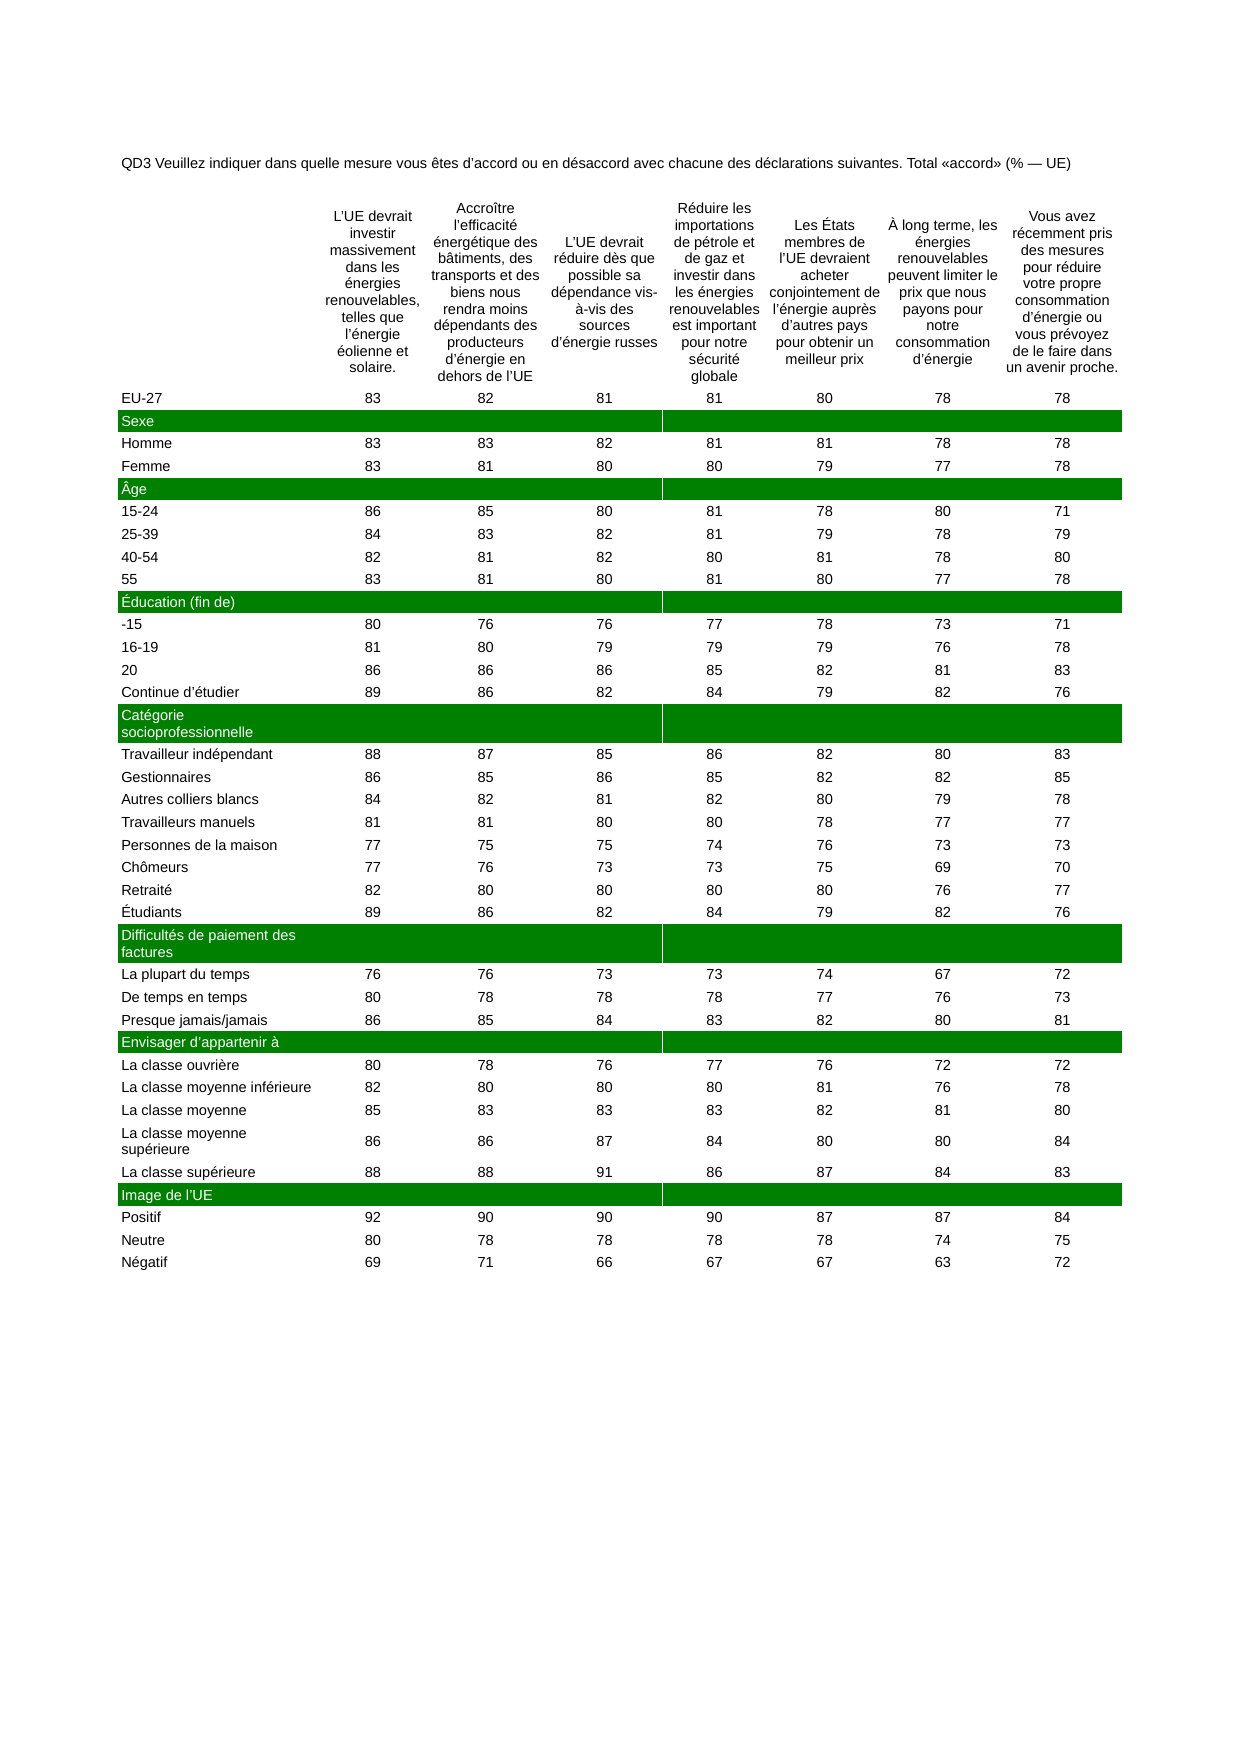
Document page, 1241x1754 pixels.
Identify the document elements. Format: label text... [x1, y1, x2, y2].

table_cell 78 [424, 986, 546, 1008]
table_cell Accroître l’efficacité énergétique des bâtiments, des transports et des biens nous rendra moins dépendants des producteurs d’énergie en dehors de l’UE [424, 197, 546, 387]
table_cell 73 [546, 856, 662, 878]
table_cell 71 [1002, 500, 1122, 523]
table_cell [766, 410, 883, 432]
table_cell 81 [883, 1099, 1002, 1121]
table_cell 82 [766, 658, 883, 681]
table_cell 81 [424, 545, 546, 568]
table_cell 78 [424, 1054, 546, 1076]
table_cell 85 [424, 500, 546, 523]
table_cell 84 [321, 788, 424, 811]
table_cell 74 [766, 963, 883, 986]
table_cell [1002, 410, 1122, 432]
table_cell 73 [663, 856, 766, 878]
table_cell 80 [546, 811, 662, 833]
table_cell 76 [321, 963, 424, 986]
table_cell 77 [766, 986, 883, 1008]
table_cell 67 [883, 963, 1002, 986]
table_cell 85 [663, 766, 766, 788]
table_cell 81 [663, 432, 766, 455]
table_cell [883, 1183, 1002, 1206]
table_cell [424, 174, 546, 197]
table_cell 73 [1002, 833, 1122, 856]
table_cell 86 [321, 1008, 424, 1031]
table_cell 82 [766, 1099, 883, 1121]
table_cell Presque jamais/jamais [118, 1008, 321, 1031]
table_cell 78 [883, 432, 1002, 455]
table_cell Neutre [118, 1229, 321, 1251]
table_cell 81 [663, 387, 766, 410]
table_cell [663, 591, 766, 613]
table_cell 82 [766, 766, 883, 788]
table_cell Autres colliers blancs [118, 788, 321, 811]
table_cell Continue d’étudier [118, 681, 321, 703]
table_cell 84 [883, 1161, 1002, 1183]
table_cell 83 [424, 1099, 546, 1121]
table_cell L’UE devrait investir massivement dans les énergies renouvelables, telles que l’énergie éolienne et solaire. [321, 197, 424, 387]
table_cell 86 [321, 1121, 424, 1161]
table_cell 76 [883, 986, 1002, 1008]
table_cell 79 [546, 636, 662, 658]
table_cell 82 [663, 788, 766, 811]
table_cell Sexe [118, 410, 321, 432]
table_cell 77 [883, 455, 1002, 477]
table_cell 73 [663, 963, 766, 986]
table_cell 82 [424, 788, 546, 811]
table_cell Travailleurs manuels [118, 811, 321, 833]
table_cell 78 [546, 986, 662, 1008]
table_cell 78 [424, 1229, 546, 1251]
table_cell 85 [424, 1008, 546, 1031]
table_cell 81 [424, 455, 546, 477]
table_cell -15 [118, 613, 321, 636]
table_cell 81 [663, 523, 766, 545]
table_cell [766, 1031, 883, 1053]
table_cell 76 [883, 636, 1002, 658]
table_cell Négatif [118, 1251, 321, 1274]
table_cell 16-19 [118, 636, 321, 658]
table_cell 80 [321, 986, 424, 1008]
table_cell [321, 478, 424, 500]
table_cell [118, 197, 321, 387]
table_cell 79 [766, 636, 883, 658]
table_cell 77 [883, 811, 1002, 833]
table_cell 76 [1002, 901, 1122, 924]
table_cell 71 [424, 1251, 546, 1274]
table_cell 92 [321, 1206, 424, 1228]
table_cell 80 [424, 1076, 546, 1099]
table_cell 91 [546, 1161, 662, 1183]
table_cell Catégorie socioprofessionnelle [118, 704, 321, 743]
table_cell [766, 1183, 883, 1206]
table_cell 79 [1002, 523, 1122, 545]
table_cell [1002, 478, 1122, 500]
table_cell 71 [1002, 613, 1122, 636]
table_cell 89 [321, 901, 424, 924]
table_cell 90 [424, 1206, 546, 1228]
table_cell 76 [883, 1076, 1002, 1099]
table_cell 69 [883, 856, 1002, 878]
table_cell 76 [546, 613, 662, 636]
table_cell 70 [1002, 856, 1122, 878]
table_cell Les États membres de l’UE devraient acheter conjointement de l’énergie auprès d’autres pays pour obtenir un meilleur prix [766, 197, 883, 387]
table_cell 76 [546, 1054, 662, 1076]
table_cell 80 [424, 636, 546, 658]
table_cell 78 [1002, 455, 1122, 477]
table_cell 81 [424, 811, 546, 833]
table_cell 73 [1002, 986, 1122, 1008]
table_cell 78 [546, 1229, 662, 1251]
table_cell [546, 704, 662, 743]
table_cell 78 [1002, 432, 1122, 455]
table_cell 40-54 [118, 545, 321, 568]
table_cell [321, 924, 424, 963]
table_cell 81 [663, 568, 766, 591]
table_cell [321, 410, 424, 432]
table_cell [321, 1031, 424, 1053]
table_cell 77 [883, 568, 1002, 591]
table_cell 87 [883, 1206, 1002, 1228]
table_cell Personnes de la maison [118, 833, 321, 856]
table_cell 78 [766, 811, 883, 833]
table_cell 82 [321, 545, 424, 568]
table_cell 82 [546, 901, 662, 924]
table_cell Réduire les importations de pétrole et de gaz et investir dans les énergies renouvelables est important pour notre sécurité globale [663, 197, 766, 387]
table_cell 83 [321, 387, 424, 410]
table_cell [546, 174, 662, 197]
table_cell 63 [883, 1251, 1002, 1274]
table_cell 81 [424, 568, 546, 591]
table_cell 77 [321, 833, 424, 856]
table_cell EU-27 [118, 387, 321, 410]
table_cell 82 [883, 901, 1002, 924]
table_cell [424, 591, 546, 613]
table_cell 77 [1002, 879, 1122, 901]
table_cell 20 [118, 658, 321, 681]
table_cell [424, 1031, 546, 1053]
table_cell 80 [766, 1121, 883, 1161]
table_cell 78 [1002, 636, 1122, 658]
table_cell 82 [546, 523, 662, 545]
table_cell 80 [883, 500, 1002, 523]
table_cell [546, 591, 662, 613]
table_cell [766, 591, 883, 613]
table_cell 80 [663, 879, 766, 901]
table_cell 83 [321, 455, 424, 477]
table_cell 73 [883, 833, 1002, 856]
table_cell [118, 174, 321, 197]
table_cell 83 [424, 523, 546, 545]
table_cell 76 [766, 833, 883, 856]
table_cell 78 [663, 1229, 766, 1251]
table_cell 78 [766, 500, 883, 523]
table_cell Homme [118, 432, 321, 455]
table_cell 75 [546, 833, 662, 856]
table_cell 83 [546, 1099, 662, 1121]
table_cell La classe moyenne [118, 1099, 321, 1121]
table_cell [663, 924, 766, 963]
table_cell [663, 410, 766, 432]
table_cell 84 [1002, 1121, 1122, 1161]
table_cell 79 [766, 523, 883, 545]
table_cell 72 [1002, 963, 1122, 986]
table_cell 72 [883, 1054, 1002, 1076]
table_cell 78 [766, 1229, 883, 1251]
table_cell 80 [546, 455, 662, 477]
table_cell 79 [766, 681, 883, 703]
table_cell 78 [1002, 788, 1122, 811]
table_cell Éducation (fin de) [118, 591, 321, 613]
table_cell 74 [883, 1229, 1002, 1251]
table_cell Femme [118, 455, 321, 477]
table_cell 86 [321, 500, 424, 523]
table_cell 88 [424, 1161, 546, 1183]
table_cell 85 [1002, 766, 1122, 788]
table_cell 80 [663, 545, 766, 568]
table_cell 78 [1002, 1076, 1122, 1099]
table_cell 80 [1002, 545, 1122, 568]
table_cell 83 [1002, 1161, 1122, 1183]
table_cell 77 [321, 856, 424, 878]
table_cell 81 [663, 500, 766, 523]
table_cell [546, 1031, 662, 1053]
table_cell 80 [321, 1054, 424, 1076]
table_cell 80 [883, 743, 1002, 766]
table_cell 86 [546, 658, 662, 681]
table_cell 77 [663, 613, 766, 636]
table_cell 82 [321, 1076, 424, 1099]
table_cell 82 [546, 432, 662, 455]
table_cell 79 [766, 455, 883, 477]
table_cell 90 [663, 1206, 766, 1228]
table_cell 69 [321, 1251, 424, 1274]
table_cell 80 [883, 1008, 1002, 1031]
table_cell 25-39 [118, 523, 321, 545]
table_cell [883, 478, 1002, 500]
table_cell 80 [766, 879, 883, 901]
table_cell 84 [663, 1121, 766, 1161]
table_cell [883, 1031, 1002, 1053]
table_cell 55 [118, 568, 321, 591]
table_cell 84 [663, 901, 766, 924]
table_cell 82 [766, 743, 883, 766]
table_cell 78 [883, 387, 1002, 410]
table_cell 80 [321, 1229, 424, 1251]
table_cell 85 [546, 743, 662, 766]
table_cell [424, 410, 546, 432]
table_cell 81 [766, 432, 883, 455]
table_cell 78 [766, 613, 883, 636]
table_cell [424, 704, 546, 743]
table_cell Gestionnaires [118, 766, 321, 788]
table_cell 80 [321, 613, 424, 636]
table_cell 83 [1002, 658, 1122, 681]
table_cell [1002, 1183, 1122, 1206]
table_cell [546, 1183, 662, 1206]
table_cell Travailleur indépendant [118, 743, 321, 766]
table_cell [1002, 704, 1122, 743]
table_cell 72 [1002, 1054, 1122, 1076]
table_cell 81 [321, 636, 424, 658]
table_cell 79 [766, 901, 883, 924]
table_cell [321, 704, 424, 743]
table_cell [546, 410, 662, 432]
table_cell 83 [424, 432, 546, 455]
table_cell 82 [883, 681, 1002, 703]
table_cell 87 [766, 1161, 883, 1183]
table_cell 76 [883, 879, 1002, 901]
table_cell [1002, 591, 1122, 613]
table_cell 77 [663, 1054, 766, 1076]
table_cell [1002, 1031, 1122, 1053]
table_cell 73 [883, 613, 1002, 636]
table_cell [663, 1183, 766, 1206]
table_cell 90 [546, 1206, 662, 1228]
table_cell 82 [766, 1008, 883, 1031]
table_cell 83 [663, 1099, 766, 1121]
table_cell 80 [766, 568, 883, 591]
table_cell [546, 478, 662, 500]
table_cell [766, 924, 883, 963]
table_cell [663, 704, 766, 743]
table_cell 78 [1002, 387, 1122, 410]
table_cell 81 [321, 811, 424, 833]
table_cell [883, 924, 1002, 963]
table_cell 80 [546, 568, 662, 591]
table_cell [663, 174, 766, 197]
table_cell [766, 704, 883, 743]
table_cell [424, 924, 546, 963]
table_cell 84 [546, 1008, 662, 1031]
table_cell Image de l’UE [118, 1183, 321, 1206]
table_cell La classe moyenne supérieure [118, 1121, 321, 1161]
table_cell 80 [546, 1076, 662, 1099]
table_cell Vous avez récemment pris des mesures pour réduire votre propre consommation d’énergie ou vous prévoyez de le faire dans un avenir proche. [1002, 197, 1122, 387]
table_cell 84 [1002, 1206, 1122, 1228]
table_cell 89 [321, 681, 424, 703]
table_cell La plupart du temps [118, 963, 321, 986]
table_cell 87 [546, 1121, 662, 1161]
table_cell 84 [321, 523, 424, 545]
table_cell 81 [546, 387, 662, 410]
table_cell 76 [424, 613, 546, 636]
table_cell 85 [663, 658, 766, 681]
table_cell 88 [321, 1161, 424, 1183]
table_cell Âge [118, 478, 321, 500]
table_cell 83 [321, 568, 424, 591]
table_cell 80 [546, 500, 662, 523]
table_cell 75 [1002, 1229, 1122, 1251]
table_cell 85 [424, 766, 546, 788]
table_cell 78 [883, 523, 1002, 545]
table_cell [321, 174, 424, 197]
table_cell [663, 478, 766, 500]
table_cell 82 [546, 545, 662, 568]
table_cell 77 [1002, 811, 1122, 833]
table_cell [883, 591, 1002, 613]
table_cell L’UE devrait réduire dès que possible sa dépendance vis-à-vis des sources d’énergie russes [546, 197, 662, 387]
table_cell 79 [883, 788, 1002, 811]
table_cell 80 [546, 879, 662, 901]
table_cell [663, 1031, 766, 1053]
table_cell 75 [766, 856, 883, 878]
table_cell 81 [883, 658, 1002, 681]
table_cell 82 [424, 387, 546, 410]
table_header QD3 Veuillez indiquer dans quelle mesure vous êtes d’accord ou en désaccord avec chacune des déclarations suivantes. Total «accord» (% — UE) [118, 152, 1122, 174]
table_cell [424, 478, 546, 500]
table_cell 82 [546, 681, 662, 703]
table_cell 86 [424, 901, 546, 924]
table_cell 86 [424, 658, 546, 681]
table_cell 85 [321, 1099, 424, 1121]
table_cell 74 [663, 833, 766, 856]
table_cell 87 [766, 1206, 883, 1228]
table_cell Retraité [118, 879, 321, 901]
table_cell 81 [766, 1076, 883, 1099]
table_cell 86 [424, 1121, 546, 1161]
table_cell 78 [663, 986, 766, 1008]
table_cell 80 [883, 1121, 1002, 1161]
table_cell 86 [663, 1161, 766, 1183]
table_cell La classe supérieure [118, 1161, 321, 1183]
table_cell 67 [766, 1251, 883, 1274]
table_cell 80 [663, 455, 766, 477]
table_cell À long terme, les énergies renouvelables peuvent limiter le prix que nous payons pour notre consommation d’énergie [883, 197, 1002, 387]
table_cell 84 [663, 681, 766, 703]
table_cell [883, 410, 1002, 432]
table_cell 86 [663, 743, 766, 766]
table_cell 83 [321, 432, 424, 455]
table_cell 83 [1002, 743, 1122, 766]
table_cell 73 [546, 963, 662, 986]
table_cell La classe moyenne inférieure [118, 1076, 321, 1099]
table_cell [321, 591, 424, 613]
table_cell 76 [1002, 681, 1122, 703]
table_cell 66 [546, 1251, 662, 1274]
table_cell 76 [424, 963, 546, 986]
table_cell [1002, 174, 1122, 197]
table_cell 80 [766, 788, 883, 811]
table_cell 88 [321, 743, 424, 766]
table_cell [766, 478, 883, 500]
table_cell 82 [321, 879, 424, 901]
table_cell [1002, 924, 1122, 963]
table_cell 81 [1002, 1008, 1122, 1031]
table_cell 83 [663, 1008, 766, 1031]
table_cell 78 [1002, 568, 1122, 591]
table_cell Difficultés de paiement des factures [118, 924, 321, 963]
table_cell 80 [424, 879, 546, 901]
table_cell Envisager d’appartenir à [118, 1031, 321, 1053]
table_cell 15-24 [118, 500, 321, 523]
table_cell 82 [883, 766, 1002, 788]
table_cell [883, 174, 1002, 197]
table_cell 75 [424, 833, 546, 856]
table_cell [883, 704, 1002, 743]
table_cell 81 [546, 788, 662, 811]
table_cell 86 [546, 766, 662, 788]
table_cell 86 [321, 658, 424, 681]
table_cell De temps en temps [118, 986, 321, 1008]
table_cell Positif [118, 1206, 321, 1228]
table_cell Étudiants [118, 901, 321, 924]
table_cell [766, 174, 883, 197]
table_cell 80 [663, 811, 766, 833]
table_cell La classe ouvrière [118, 1054, 321, 1076]
table_cell 81 [766, 545, 883, 568]
table_cell [546, 924, 662, 963]
table_cell Chômeurs [118, 856, 321, 878]
table_cell 86 [424, 681, 546, 703]
table_cell 76 [766, 1054, 883, 1076]
table_cell 80 [663, 1076, 766, 1099]
table_cell [424, 1183, 546, 1206]
table_cell 78 [883, 545, 1002, 568]
table_cell 79 [663, 636, 766, 658]
table_cell 67 [663, 1251, 766, 1274]
table_cell 80 [766, 387, 883, 410]
table_cell 76 [424, 856, 546, 878]
table_cell 72 [1002, 1251, 1122, 1274]
table_cell 86 [321, 766, 424, 788]
table_cell [321, 1183, 424, 1206]
table_cell 80 [1002, 1099, 1122, 1121]
table_cell 87 [424, 743, 546, 766]
